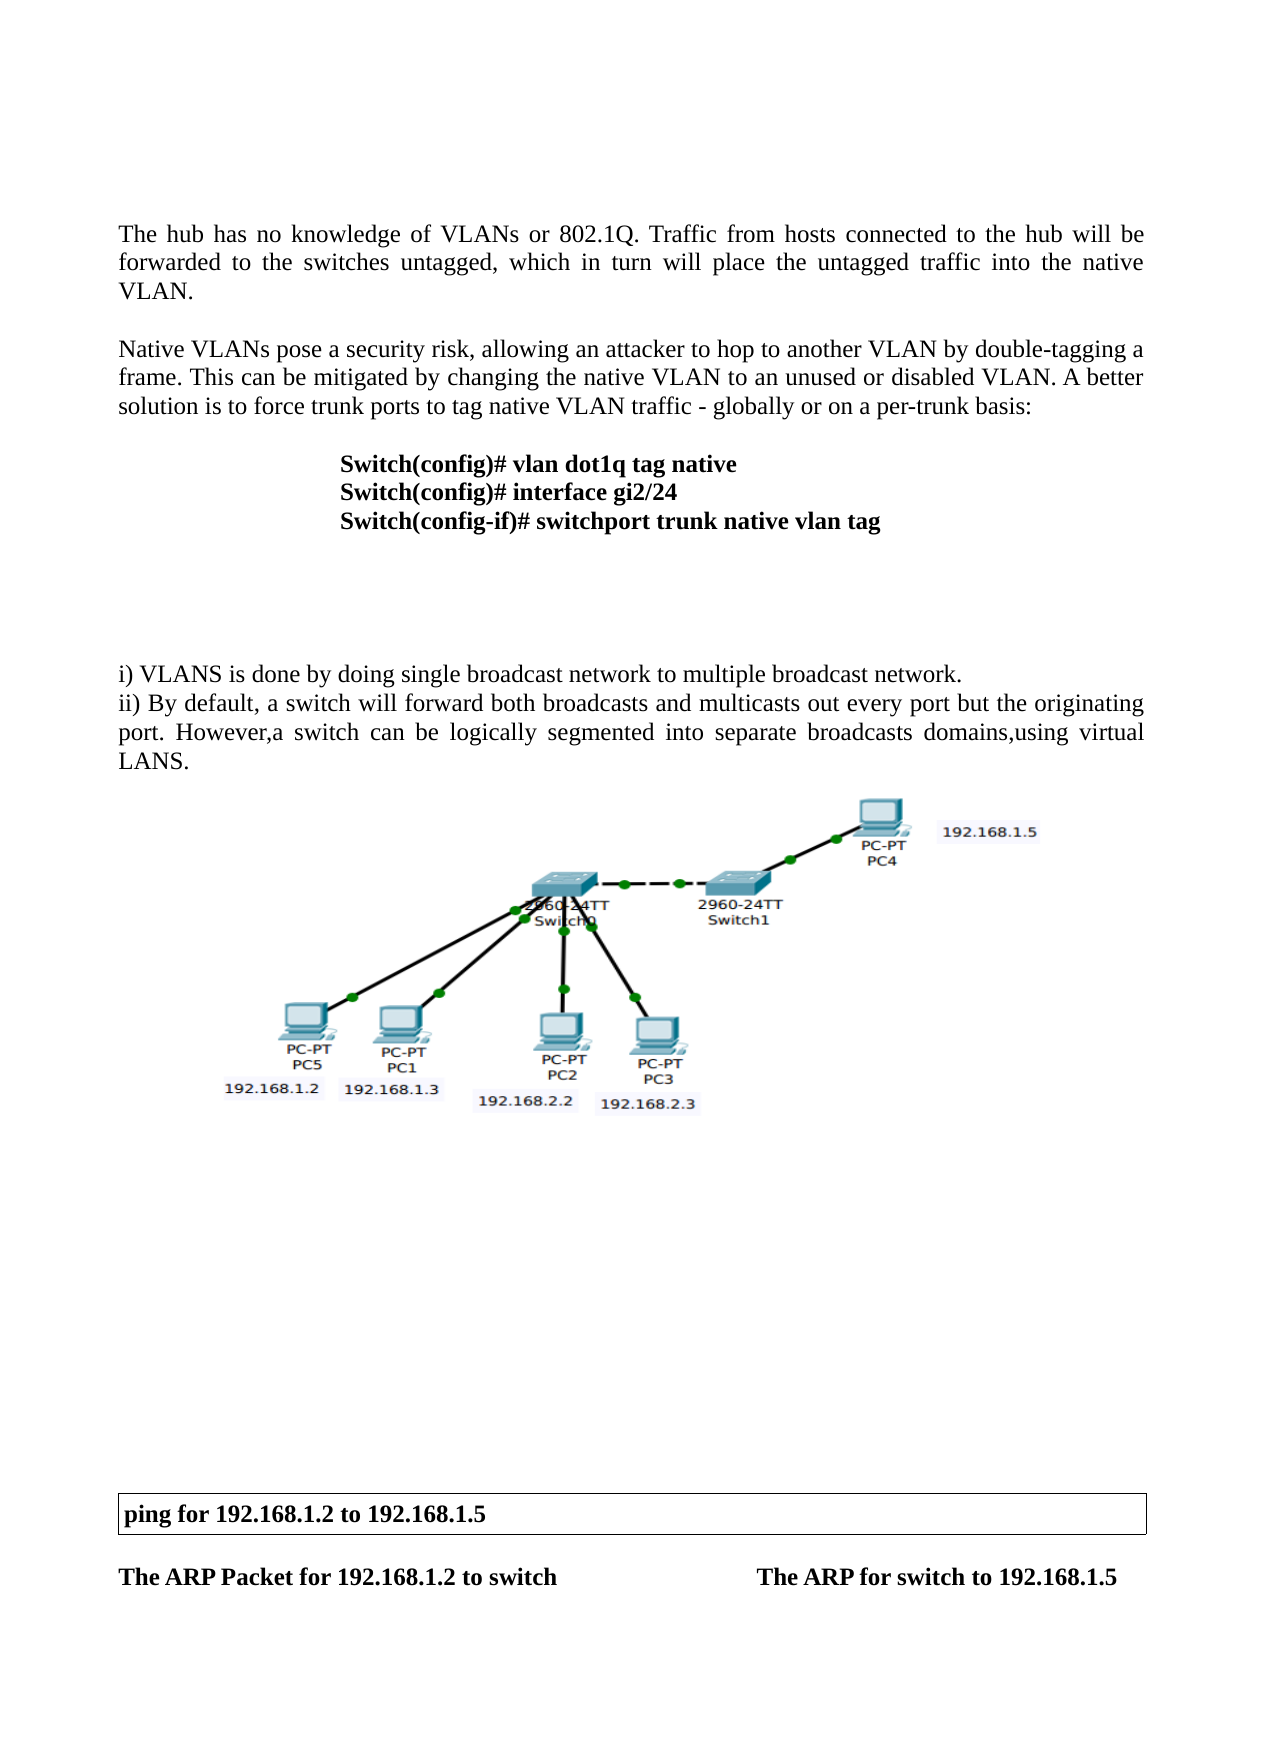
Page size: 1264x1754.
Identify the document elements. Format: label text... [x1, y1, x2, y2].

text Native VLANs pose a security risk, allowing an attacker to hop to another VLAN by double-tagging a frame. This can be mitigated by changing the native VLAN to an unused or disabled VLAN. A better solution is to force trunk ports to tag native VLAN traffic - globally or on a per-trunk basis: [118, 334, 1146, 420]
text Switch(config)# vlan dot1q tag native [118, 449, 1146, 477]
text Switch(config)# interface gi2/24 [118, 477, 1146, 506]
text The ARP Packet for 192.168.1.2 to switch The ARP for switch to 192.168.1.5 [118, 1562, 1146, 1591]
text The hub has no knowledge of VLANs or 802.1Q. Traffic from hosts connected to the hub will be forwarded to the switches untagged, which in turn will place the untagged traffic into the native VLAN. [118, 219, 1146, 305]
text i) VLANS is done by doing single broadcast network to multiple broadcast network. [118, 659, 1146, 688]
text ii) By default, a switch will forward both broadcasts and multicasts out every port but the originating port. However,a switch can be logically segmented into separate broadcasts domains,using virtual LANS. [118, 688, 1146, 774]
picture [223, 756, 1041, 1120]
table_header ping for 192.168.1.2 to 192.168.1.5 [119, 1494, 1146, 1534]
text Switch(config-if)# switchport trunk native vlan tag [118, 506, 1146, 535]
